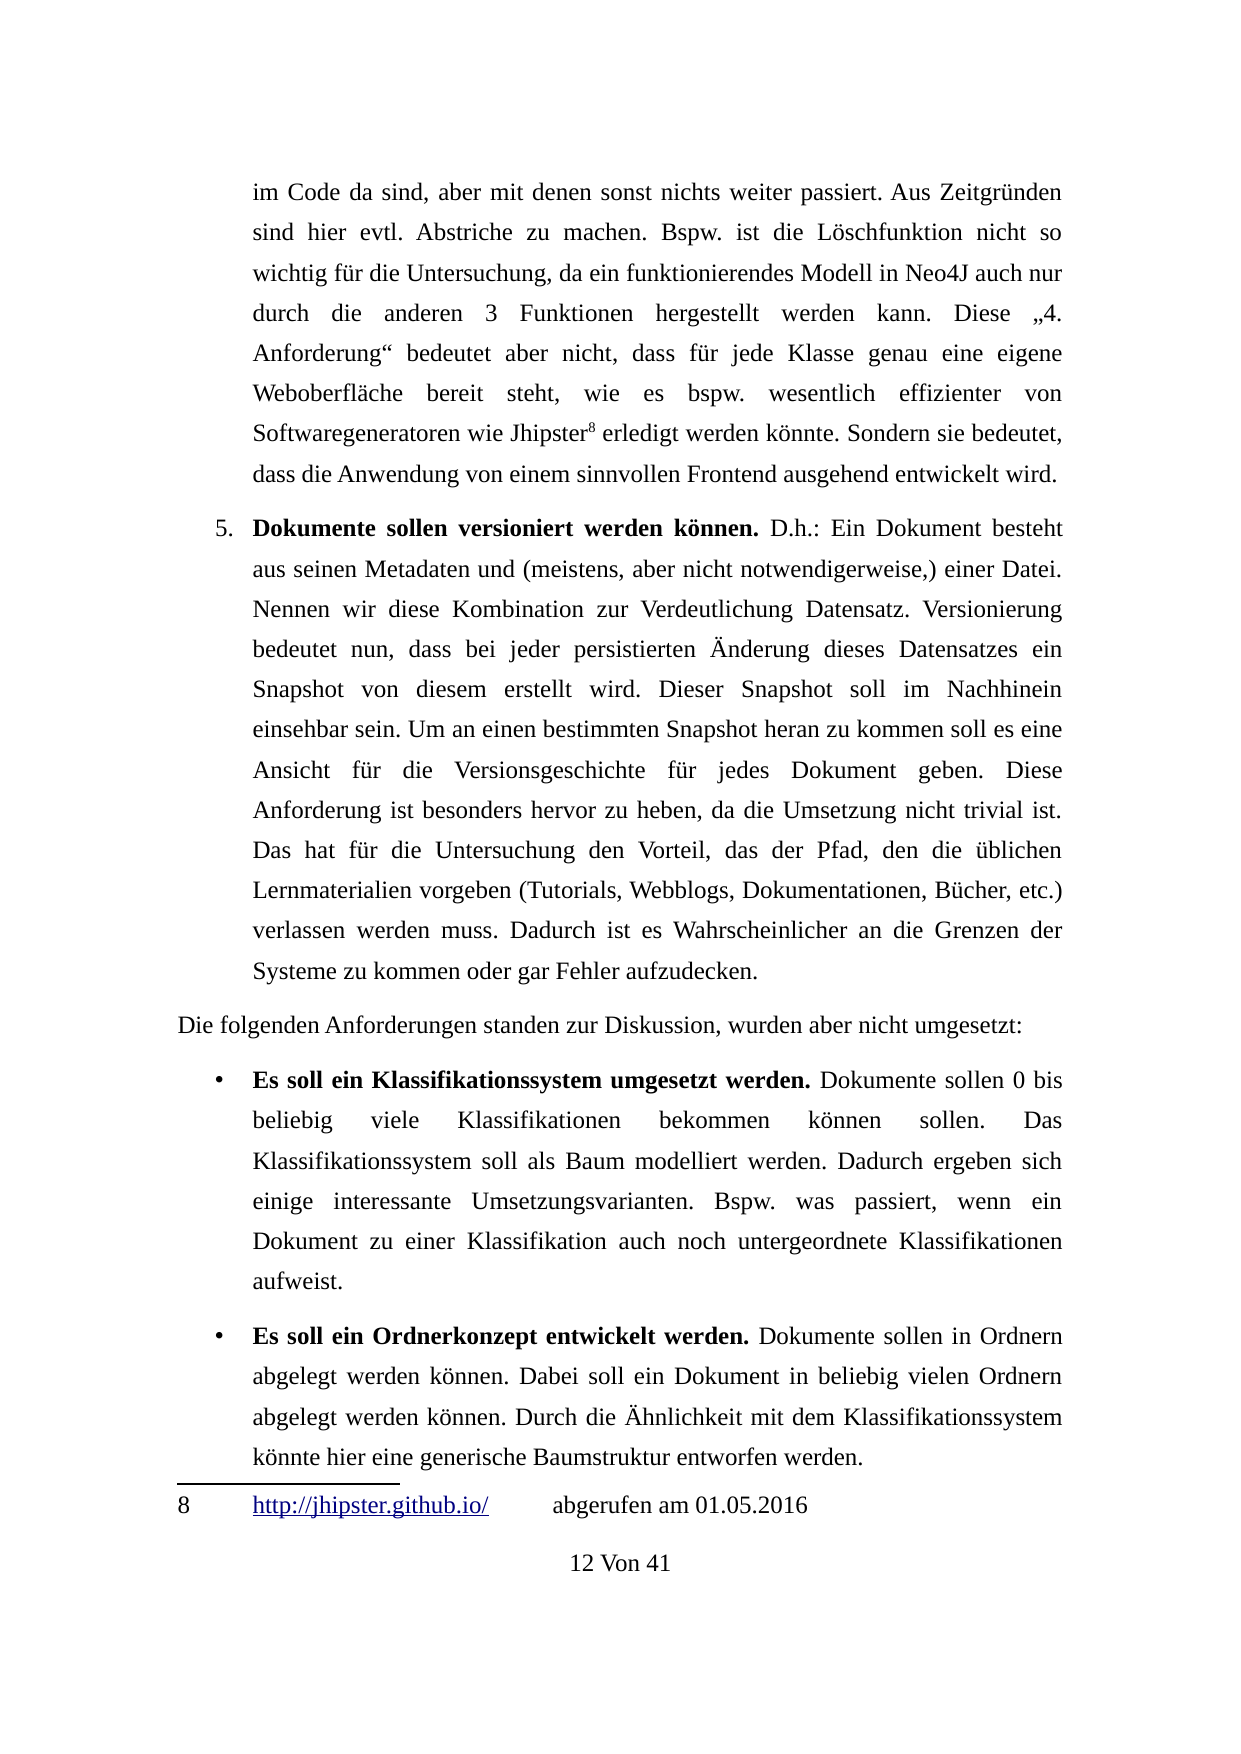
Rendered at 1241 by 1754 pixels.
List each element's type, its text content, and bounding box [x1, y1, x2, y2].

list http://jhipster.github.io/ abgerufen am 01.05.2016 [177, 1490, 1063, 1518]
list Dokumente sollen versioniert werden können. D.h.: Ein Dokument besteht aus seinen Metadaten und (meistens, aber nicht notwendigerweise,) einer Datei. Nennen wir diese Kombination zur Verdeutlichung Datensatz. Versionierung bedeutet nun, dass bei jeder persistierten Änderung dieses Datensatzes ein Snapshot von diesem erstellt wird. Dieser Snapshot soll im Nachhinein einsehbar sein. Um an einen bestimmten Snapshot heran zu kommen soll es eine Ansicht für die Versionsgeschichte für jedes Dokument geben. Diese Anforderung ist besonders hervor zu heben, da die Umsetzung nicht trivial ist. Das hat für die Untersuchung den Vorteil, das der Pfad, den die üblichen Lernmaterialien vorgeben (Tutorials, Webblogs, Dokumentationen, Bücher, etc.) verlassen werden muss. Dadurch ist es Wahrscheinlicher an die Grenzen der Systeme zu kommen oder gar Fehler aufzudecken. [215, 513, 1063, 984]
list im Code da sind, aber mit denen sonst nichts weiter passiert. Aus Zeitgründen sind hier evtl. Abstriche zu machen. Bspw. ist die Löschfunktion nicht so wichtig für die Untersuchung, da ein funktionierendes Modell in Neo4J auch nur durch die anderen 3 Funktionen hergestellt werden kann. Diese „4. Anforderung“ bedeutet aber nicht, dass für jede Klasse genau eine eigene Weboberfläche bereit steht, wie es bspw. wesentlich effizienter von Softwaregeneratoren wie Jhipster erledigt werden könnte. Sondern sie bedeutet, dass die Anwendung von einem sinnvollen Frontend ausgehend entwickelt wird. [215, 177, 1063, 487]
list Es soll ein Klassifikationssystem umgesetzt werden. Dokumente sollen 0 bis beliebig viele Klassifikationen bekommen können sollen. Das Klassifikationssystem soll als Baum modelliert werden. Dadurch ergeben sich einige interessante Umsetzungsvarianten. Bspw. was passiert, wenn ein Dokument zu einer Klassifikation auch noch untergeordnete Klassifikationen aufweist. [215, 1065, 1063, 1295]
text Die folgenden Anforderungen standen zur Diskussion, wurden aber nicht umgesetzt: [177, 1011, 1063, 1039]
list Es soll ein Ordnerkonzept entwickelt werden. Dokumente sollen in Ordnern abgelegt werden können. Dabei soll ein Dokument in beliebig vielen Ordnern abgelegt werden können. Durch die Ähnlichkeit mit dem Klassifikationssystem könnte hier eine generische Baumstruktur entworfen werden. [215, 1321, 1063, 1471]
